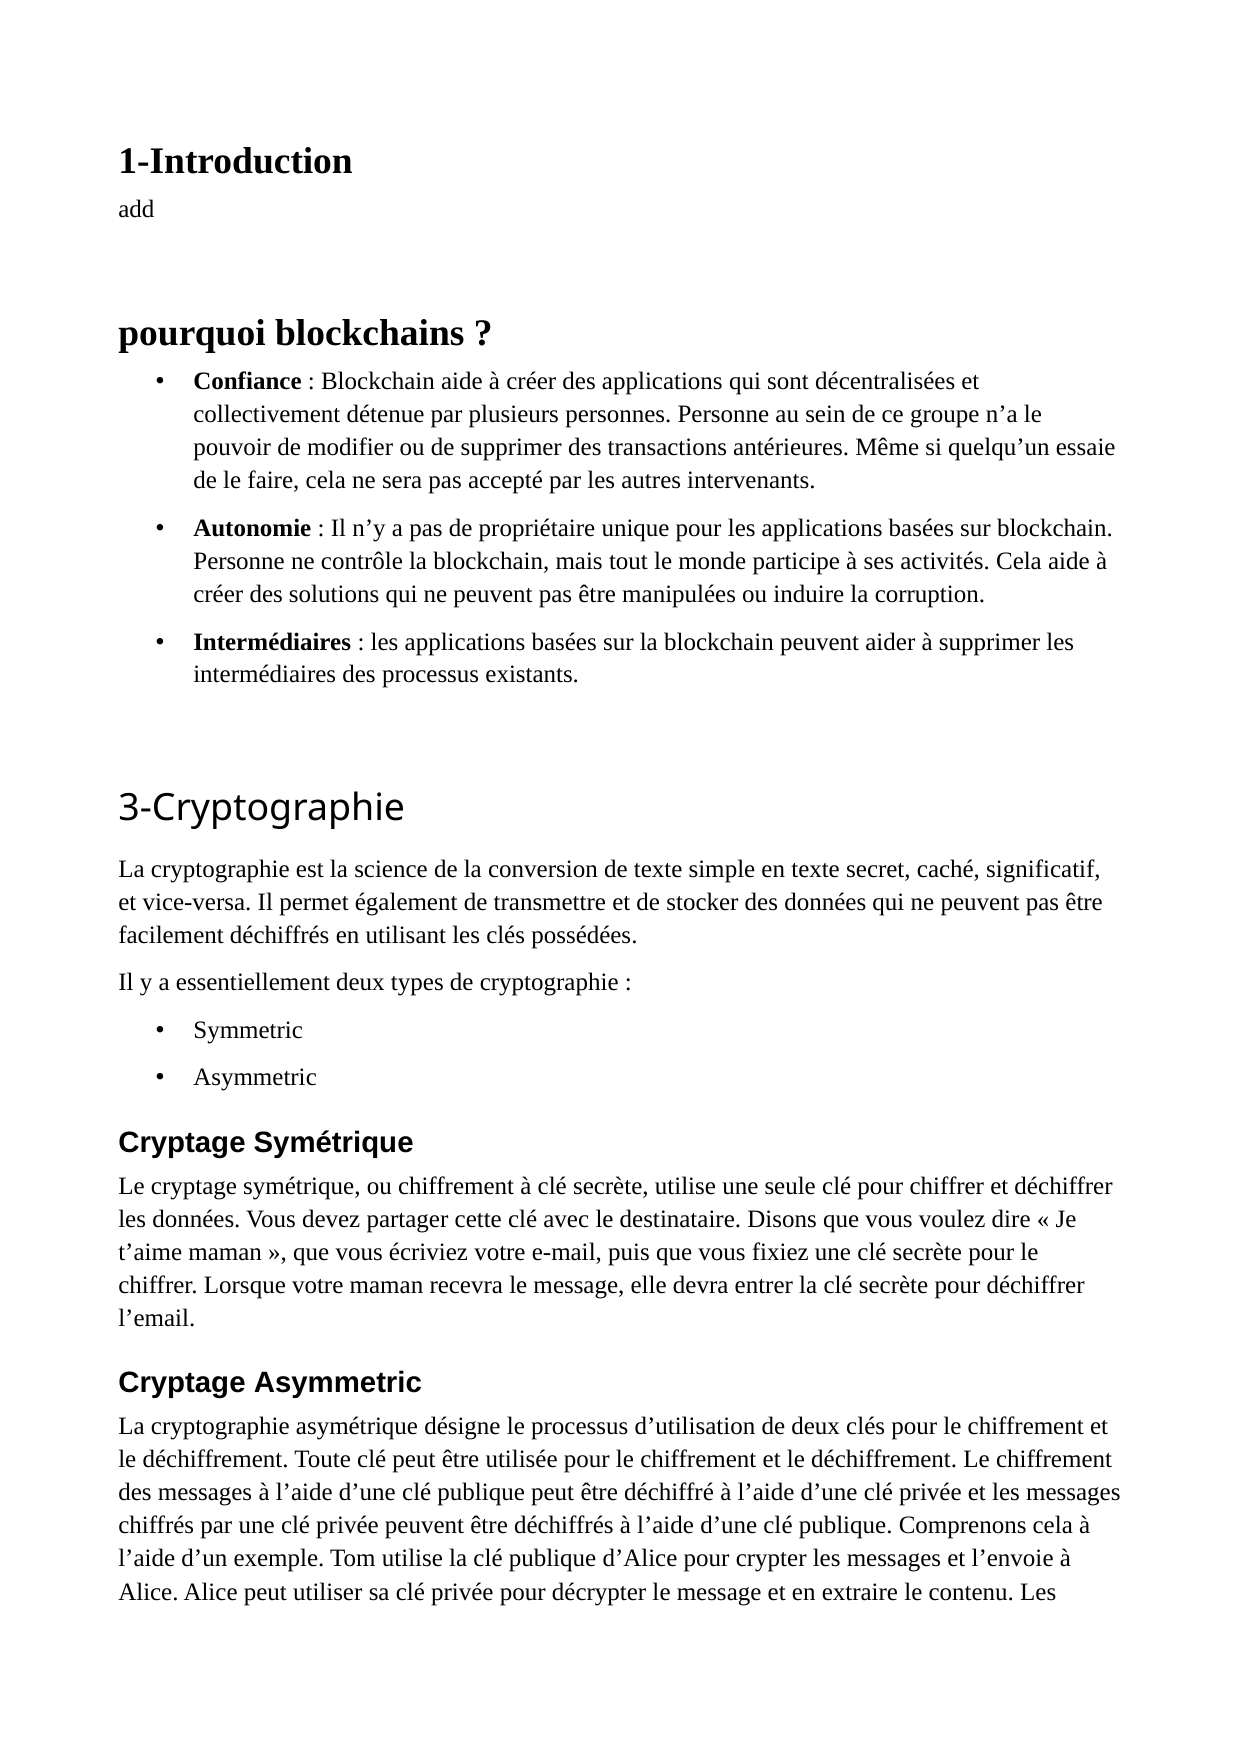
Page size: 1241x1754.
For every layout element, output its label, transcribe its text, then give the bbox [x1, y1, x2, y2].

text La cryptographie est la science de la conversion de texte simple en texte secret, caché, significatif, et vice-versa. Il permet également de transmettre et de stocker des données qui ne peuvent pas être facilement déchiffrés en utilisant les clés possédées. [118, 854, 1122, 948]
text Le cryptage symétrique, ou chiffrement à clé secrète, utilise une seule clé pour chiffrer et déchiffrer les données. Vous devez partager cette clé avec le destinataire. Disons que vous voulez dire « Je t’aime maman », que vous écriviez votre e-mail, puis que vous fixiez une clé secrète pour le chiffrer. Lorsque votre maman recevra le message, elle devra entrer la clé secrète pour déchiffrer l’email. [118, 1171, 1122, 1332]
list Confiance : Blockchain aide à créer des applications qui sont décentralisées et collectivement détenue par plusieurs personnes. Personne au sein de ce groupe n’a le pouvoir de modifier ou de supprimer des transactions antérieures. Même si quelqu’un essaie de le faire, cela ne sera pas accepté par les autres intervenants. [156, 366, 1122, 494]
subtitle 1-Introduction [118, 139, 1122, 182]
list Asymmetric [156, 1062, 1122, 1091]
text La cryptographie asymétrique désigne le processus d’utilisation de deux clés pour le chiffrement et le déchiffrement. Toute clé peut être utilisée pour le chiffrement et le déchiffrement. Le chiffrement des messages à l’aide d’une clé publique peut être déchiffré à l’aide d’une clé privée et les messages chiffrés par une clé privée peuvent être déchiffrés à l’aide d’une clé publique. Comprenons cela à l’aide d’un exemple. Tom utilise la clé publique d’Alice pour crypter les messages et l’envoie à Alice. Alice peut utiliser sa clé privée pour décrypter le message et en extraire le contenu. Les [118, 1411, 1122, 1605]
text Il y a essentiellement deux types de cryptographie : [118, 967, 1122, 996]
subtitle pourquoi blockchains ? [118, 311, 1122, 354]
list Autonomie : Il n’y a pas de propriétaire unique pour les applications basées sur blockchain. Personne ne contrôle la blockchain, mais tout le monde participe à ses activités. Cela aide à créer des solutions qui ne peuvent pas être manipulées ou induire la corruption. [156, 513, 1122, 608]
text 3-Cryptographie [118, 780, 1122, 831]
subtitle Cryptage Asymmetric [118, 1365, 1122, 1399]
list Intermédiaires : les applications basées sur la blockchain peuvent aider à supprimer les intermédiaires des processus existants. [156, 627, 1122, 688]
subtitle Cryptage Symétrique [118, 1125, 1122, 1158]
list Symmetric [156, 1015, 1122, 1044]
text add [118, 194, 1122, 223]
